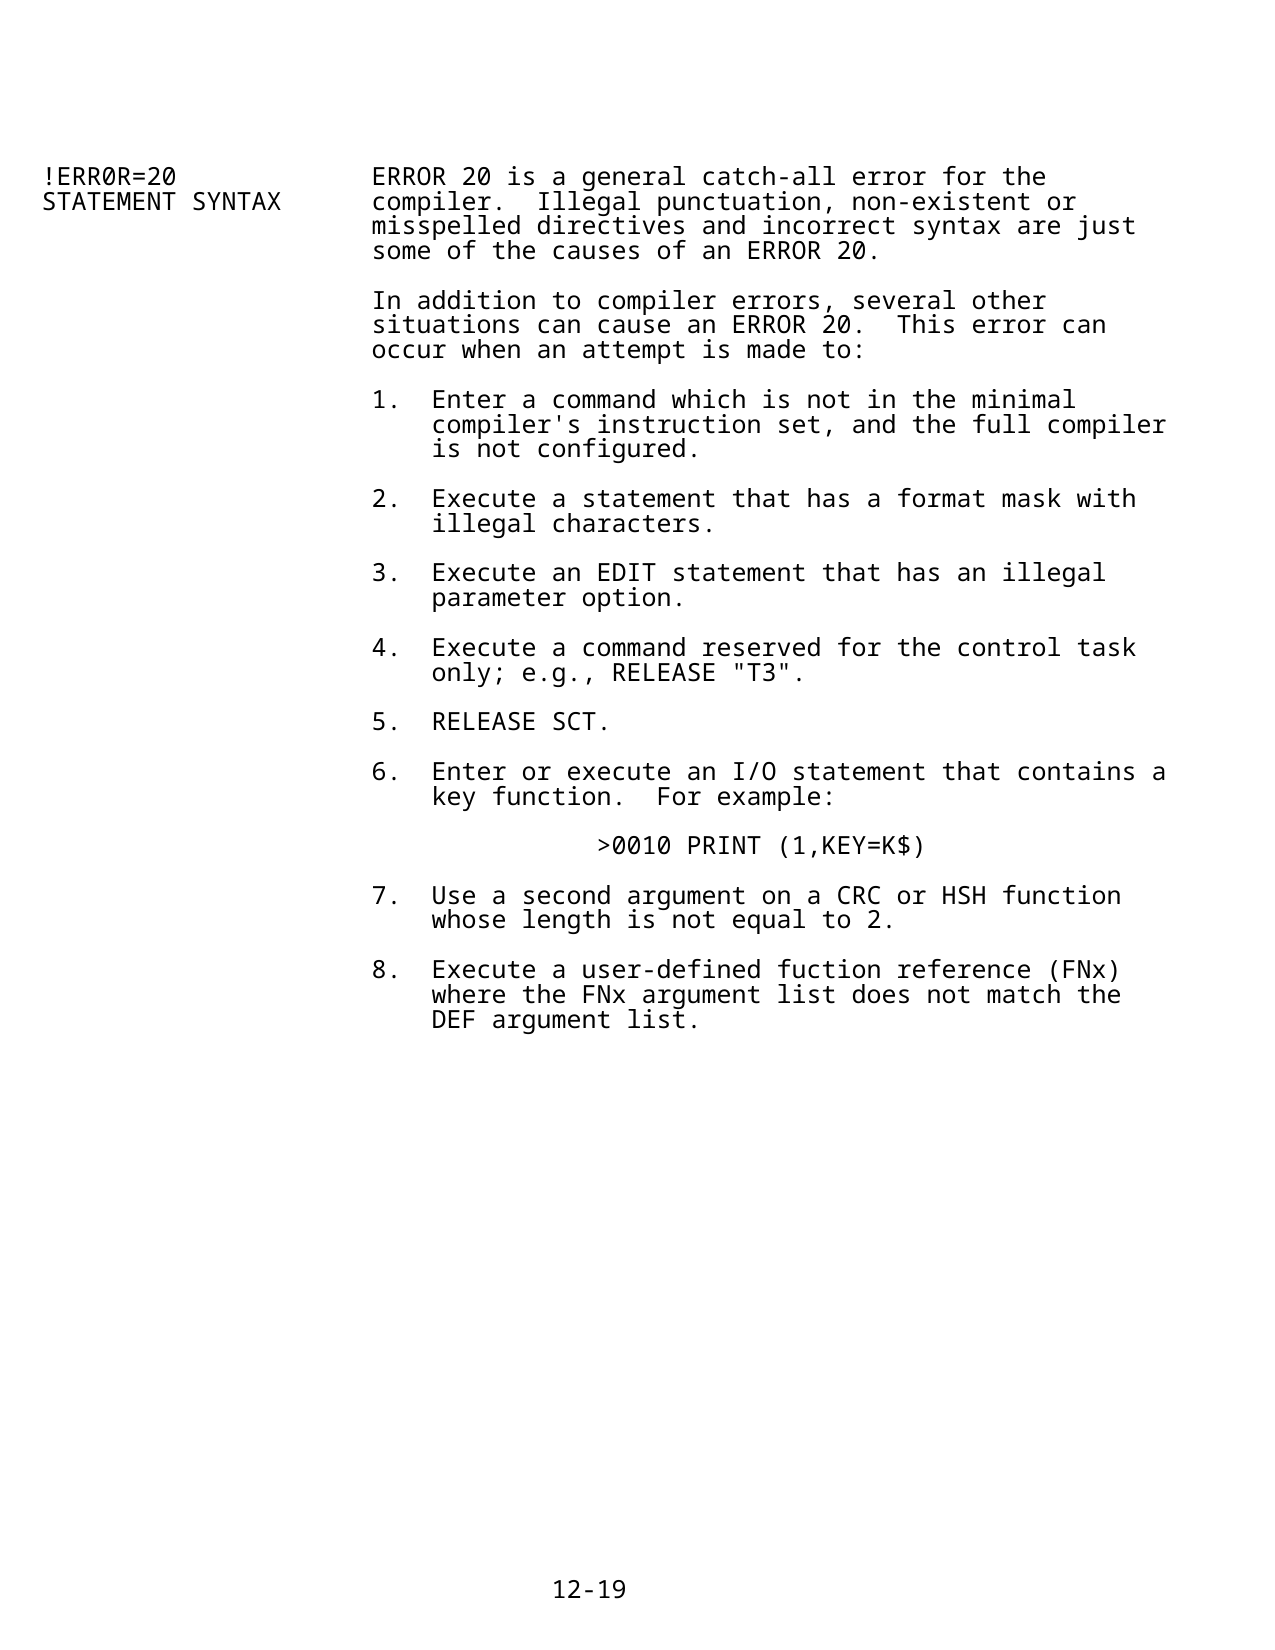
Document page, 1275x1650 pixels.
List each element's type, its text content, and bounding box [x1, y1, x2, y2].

text where the FNx argument list does not match the [41, 983, 1234, 1008]
text misspelled directives and incorrect syntax are just [41, 215, 1234, 240]
text compiler's instruction set, and the full compiler [41, 413, 1234, 438]
text 4. Execute a command reserved for the control task [41, 636, 1234, 661]
text 7. Use a second argument on a CRC or HSH function [41, 884, 1234, 909]
text 3. Execute an EDIT statement that has an illegal [41, 562, 1234, 587]
text situations can cause an ERROR 20. This error can [41, 314, 1234, 339]
text 5. RELEASE SCT. [41, 711, 1234, 736]
text key function. For example: [41, 785, 1234, 810]
text only; e.g., RELEASE "T3". [41, 661, 1234, 686]
text 1. Enter a command which is not in the minimal [41, 388, 1234, 413]
text some of the causes of an ERROR 20. [41, 240, 1234, 264]
text parameter option. [41, 587, 1234, 612]
text is not configured. [41, 438, 1234, 463]
text illegal characters. [41, 512, 1234, 537]
text whose length is not equal to 2. [41, 909, 1234, 934]
text !ERR0R=20 ERROR 20 is a general catch-all error for the [41, 165, 1234, 190]
text 6. Enter or execute an I/O statement that contains a [41, 760, 1234, 785]
text >0010 PRINT (1,KEY=K$) [41, 835, 1234, 859]
text 8. Execute a user-defined fuction reference (FNx) [41, 959, 1234, 983]
text 2. Execute a statement that has a format mask with [41, 488, 1234, 512]
text STATEMENT SYNTAX compiler. Illegal punctuation, non-existent or [41, 190, 1234, 215]
text 12-19 [41, 1578, 1234, 1603]
text In addition to compiler errors, several other [41, 289, 1234, 314]
text DEF argument list. [41, 1008, 1234, 1033]
text occur when an attempt is made to: [41, 339, 1234, 364]
